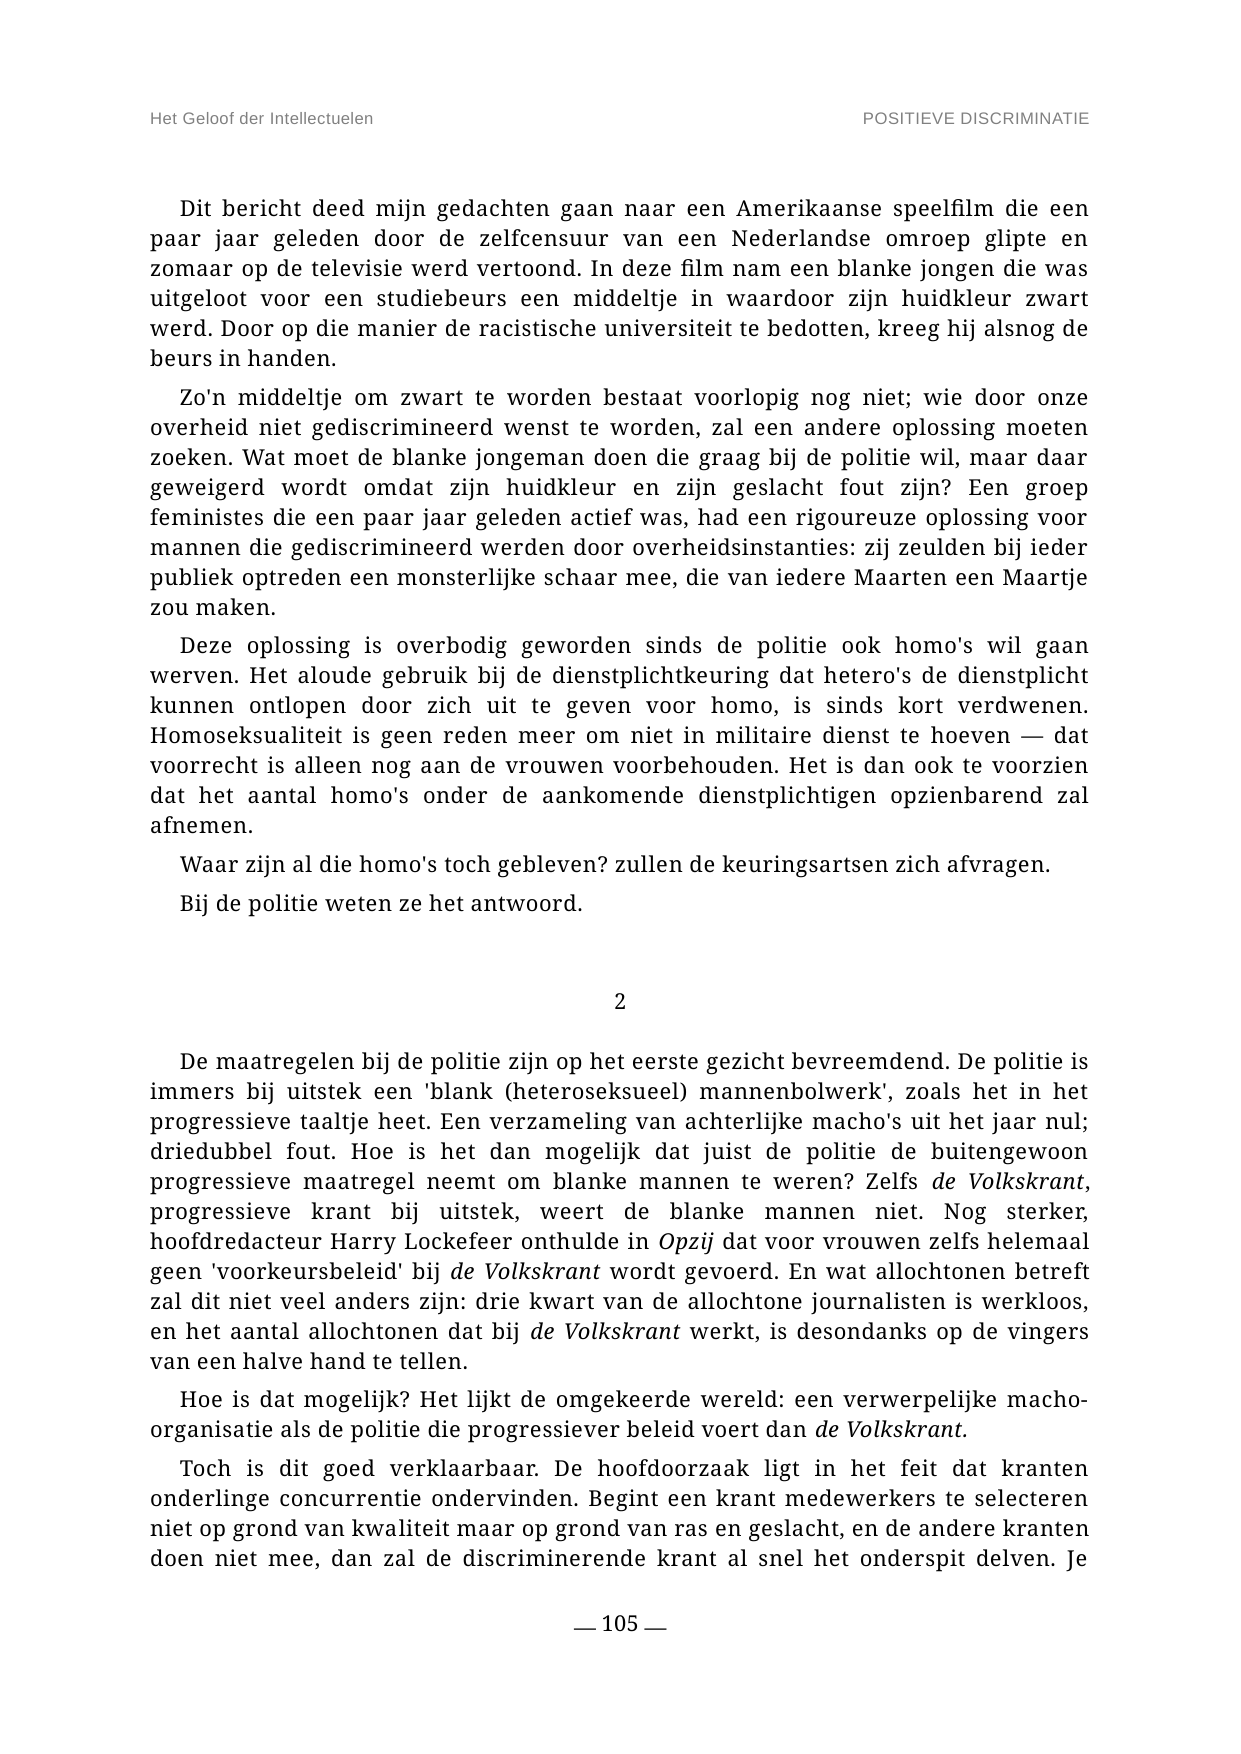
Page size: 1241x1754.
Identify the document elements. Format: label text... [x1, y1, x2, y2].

text De maatregelen bij de politie zijn op het eerste gezicht bevreemdend. De politie is immers bij uitstek een 'blank (heteroseksueel) mannenbolwerk', zoals het in het progressieve taaltje heet. Een verzameling van achterlijke macho's uit het jaar nul; driedubbel fout. Hoe is het dan mogelijk dat juist de politie de buitengewoon progressieve maatregel neemt om blanke mannen te weren? Zelfs de Volkskrant, progressieve krant bij uitstek, weert de blanke mannen niet. Nog sterker, hoofdredacteur Harry Lockefeer onthulde in Opzij dat voor vrouwen zelfs helemaal geen 'voorkeursbeleid' bij de Volkskrant wordt gevoerd. En wat allochtonen betreft zal dit niet veel anders zijn: drie kwart van de allochtone journalisten is werkloos, en het aantal allochtonen dat bij de Volkskrant werkt, is desondanks op de vingers van een halve hand te tellen. [150, 1046, 1090, 1376]
text Waar zijn al die homo's toch gebleven? zullen de keuringsartsen zich afvragen. [150, 849, 1090, 879]
text Hoe is dat mogelijk? Het lijkt de omgekeerde wereld: een verwerpelijke macho-organisatie als de politie die progressiever beleid voert dan de Volkskrant. [150, 1384, 1090, 1444]
text Deze oplossing is overbodig geworden sinds de politie ook homo's wil gaan werven. Het aloude gebruik bij de dienstplichtkeuring dat hetero's de dienstplicht kunnen ontlopen door zich uit te geven voor homo, is sinds kort verdwenen. Homoseksualiteit is geen reden meer om niet in militaire dienst te hoeven — dat voorrecht is alleen nog aan de vrouwen voorbehouden. Het is dan ook te voorzien dat het aantal homo's onder de aankomende dienstplichtigen opzienbarend zal afnemen. [150, 630, 1090, 840]
text Toch is dit goed verklaarbaar. De hoofdoorzaak ligt in het feit dat kranten onderlinge concurrentie ondervinden. Begint een krant medewerkers te selecteren niet op grond van kwa­liteit maar op grond van ras en geslacht, en de andere kranten doen niet mee, dan zal de discriminerende krant al snel het onderspit delven. Je [150, 1453, 1090, 1573]
subtitle 2 [150, 986, 1090, 1016]
text Dit bericht deed mijn gedachten gaan naar een Amerikaanse speelfilm die een paar jaar geleden door de zelfcensuur van een Nederlandse omroep glipte en zomaar op de televisie werd vertoond. In deze film nam een blanke jongen die was uitgeloot voor een studiebeurs een middeltje in waardoor zijn huidkleur zwart werd. Door op die manier de racistische universiteit te bedotten, kreeg hij alsnog de beurs in handen. [150, 193, 1090, 373]
text Bij de politie weten ze het antwoord. [150, 888, 1090, 918]
text Zo'n middeltje om zwart te worden bestaat voorlopig nog niet; wie door onze overheid niet gediscrimineerd wenst te worden, zal een andere oplossing moeten zoeken. Wat moet de blanke jongeman doen die graag bij de politie wil, maar daar geweigerd wordt omdat zijn huidkleur en zijn geslacht fout zijn? Een groep feministes die een paar jaar geleden actief was, had een rigoureuze oplossing voor mannen die gediscrimineerd werden door overheidsinstanties: zij zeulden bij ieder publiek optreden een monsterlijke schaar mee, die van iedere Maarten een Maartje zou maken. [150, 382, 1090, 622]
